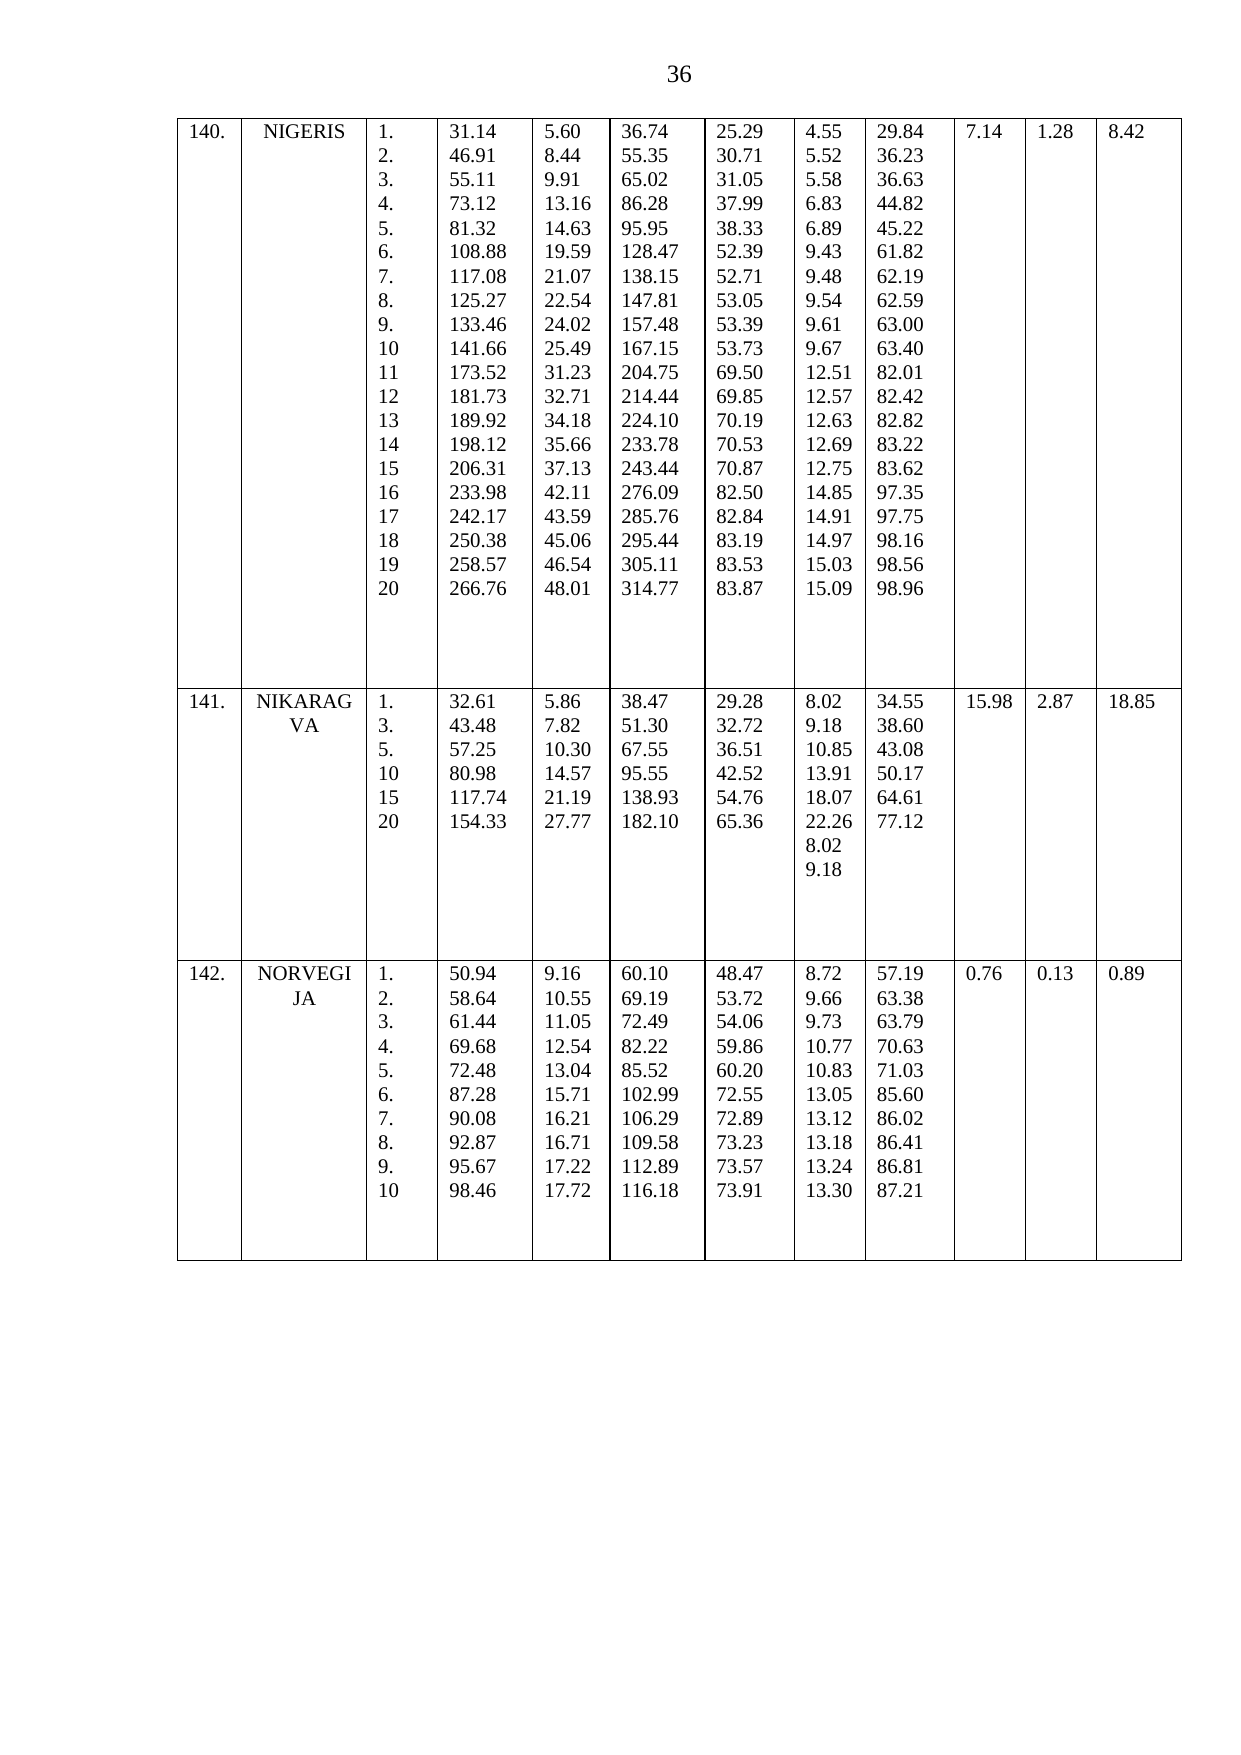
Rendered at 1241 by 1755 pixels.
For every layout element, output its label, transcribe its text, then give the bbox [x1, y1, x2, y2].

table_cell 38.47 51.30 67.55 95.55 138.93 182.10 [611, 689, 704, 960]
table_cell 18.85 [1097, 689, 1181, 960]
table_cell 48.47 53.72 54.06 59.86 60.20 72.55 72.89 73.23 73.57 73.91 [706, 961, 794, 1260]
table_cell 15.98 [955, 689, 1025, 960]
table_cell 141. [178, 689, 241, 960]
table_cell 57.19 63.38 63.79 70.63 71.03 85.60 86.02 86.41 86.81 87.21 [866, 961, 954, 1260]
table_cell 1. 2. 3. 4. 5. 6. 7. 8. 9. 10 [367, 961, 437, 1260]
table_cell 4.55 5.52 5.58 6.83 6.89 9.43 9.48 9.54 9.61 9.67 12.51 12.57 12.63 12.69 12.75 14.85 14.91 14.97 15.03 15.09 [795, 119, 865, 688]
table_cell 29.84 36.23 36.63 44.82 45.22 61.82 62.19 62.59 63.00 63.40 82.01 82.42 82.82 83.22 83.62 97.35 97.75 98.16 98.56 98.96 [866, 119, 954, 688]
table_cell 1. 2. 3. 4. 5. 6. 7. 8. 9. 10 11 12 13 14 15 16 17 18 19 20 [367, 119, 437, 688]
table_cell NORVEGI JA [242, 961, 366, 1260]
table_cell 0.89 [1097, 961, 1181, 1260]
table_cell 2.87 [1026, 689, 1096, 960]
table_cell 60.10 69.19 72.49 82.22 85.52 102.99 106.29 109.58 112.89 116.18 [611, 961, 704, 1260]
table_cell 8.02 9.18 10.85 13.91 18.07 22.26 8.02 9.18 [795, 689, 865, 960]
table_cell 31.14 46.91 55.11 73.12 81.32 108.88 117.08 125.27 133.46 141.66 173.52 181.73 189.92 198.12 206.31 233.98 242.17 250.38 258.57 266.76 [438, 119, 532, 688]
table_cell 5.60 8.44 9.91 13.16 14.63 19.59 21.07 22.54 24.02 25.49 31.23 32.71 34.18 35.66 37.13 42.11 43.59 45.06 46.54 48.01 [533, 119, 609, 688]
table_cell 0.13 [1026, 961, 1096, 1260]
table_cell 0.76 [955, 961, 1025, 1260]
table_cell 1.28 [1026, 119, 1096, 688]
table_cell NIGERIS [242, 119, 366, 688]
table_cell 9.16 10.55 11.05 12.54 13.04 15.71 16.21 16.71 17.22 17.72 [533, 961, 609, 1260]
table_cell 50.94 58.64 61.44 69.68 72.48 87.28 90.08 92.87 95.67 98.46 [438, 961, 532, 1260]
table_cell 29.28 32.72 36.51 42.52 54.76 65.36 [706, 689, 794, 960]
table_cell 5.86 7.82 10.30 14.57 21.19 27.77 [533, 689, 609, 960]
table_cell 25.29 30.71 31.05 37.99 38.33 52.39 52.71 53.05 53.39 53.73 69.50 69.85 70.19 70.53 70.87 82.50 82.84 83.19 83.53 83.87 [706, 119, 794, 688]
table_cell NIKARAG VA [242, 689, 366, 960]
table_cell 7.14 [955, 119, 1025, 688]
table_cell 8.72 9.66 9.73 10.77 10.83 13.05 13.12 13.18 13.24 13.30 [795, 961, 865, 1260]
table_cell 140. [178, 119, 241, 688]
table_cell 1. 3. 5. 10 15 20 [367, 689, 437, 960]
table_cell 36.74 55.35 65.02 86.28 95.95 128.47 138.15 147.81 157.48 167.15 204.75 214.44 224.10 233.78 243.44 276.09 285.76 295.44 305.11 314.77 [611, 119, 704, 688]
table_cell 34.55 38.60 43.08 50.17 64.61 77.12 [866, 689, 954, 960]
table_cell 8.42 [1097, 119, 1181, 688]
table_cell 32.61 43.48 57.25 80.98 117.74 154.33 [438, 689, 532, 960]
table_cell 142. [178, 961, 241, 1260]
